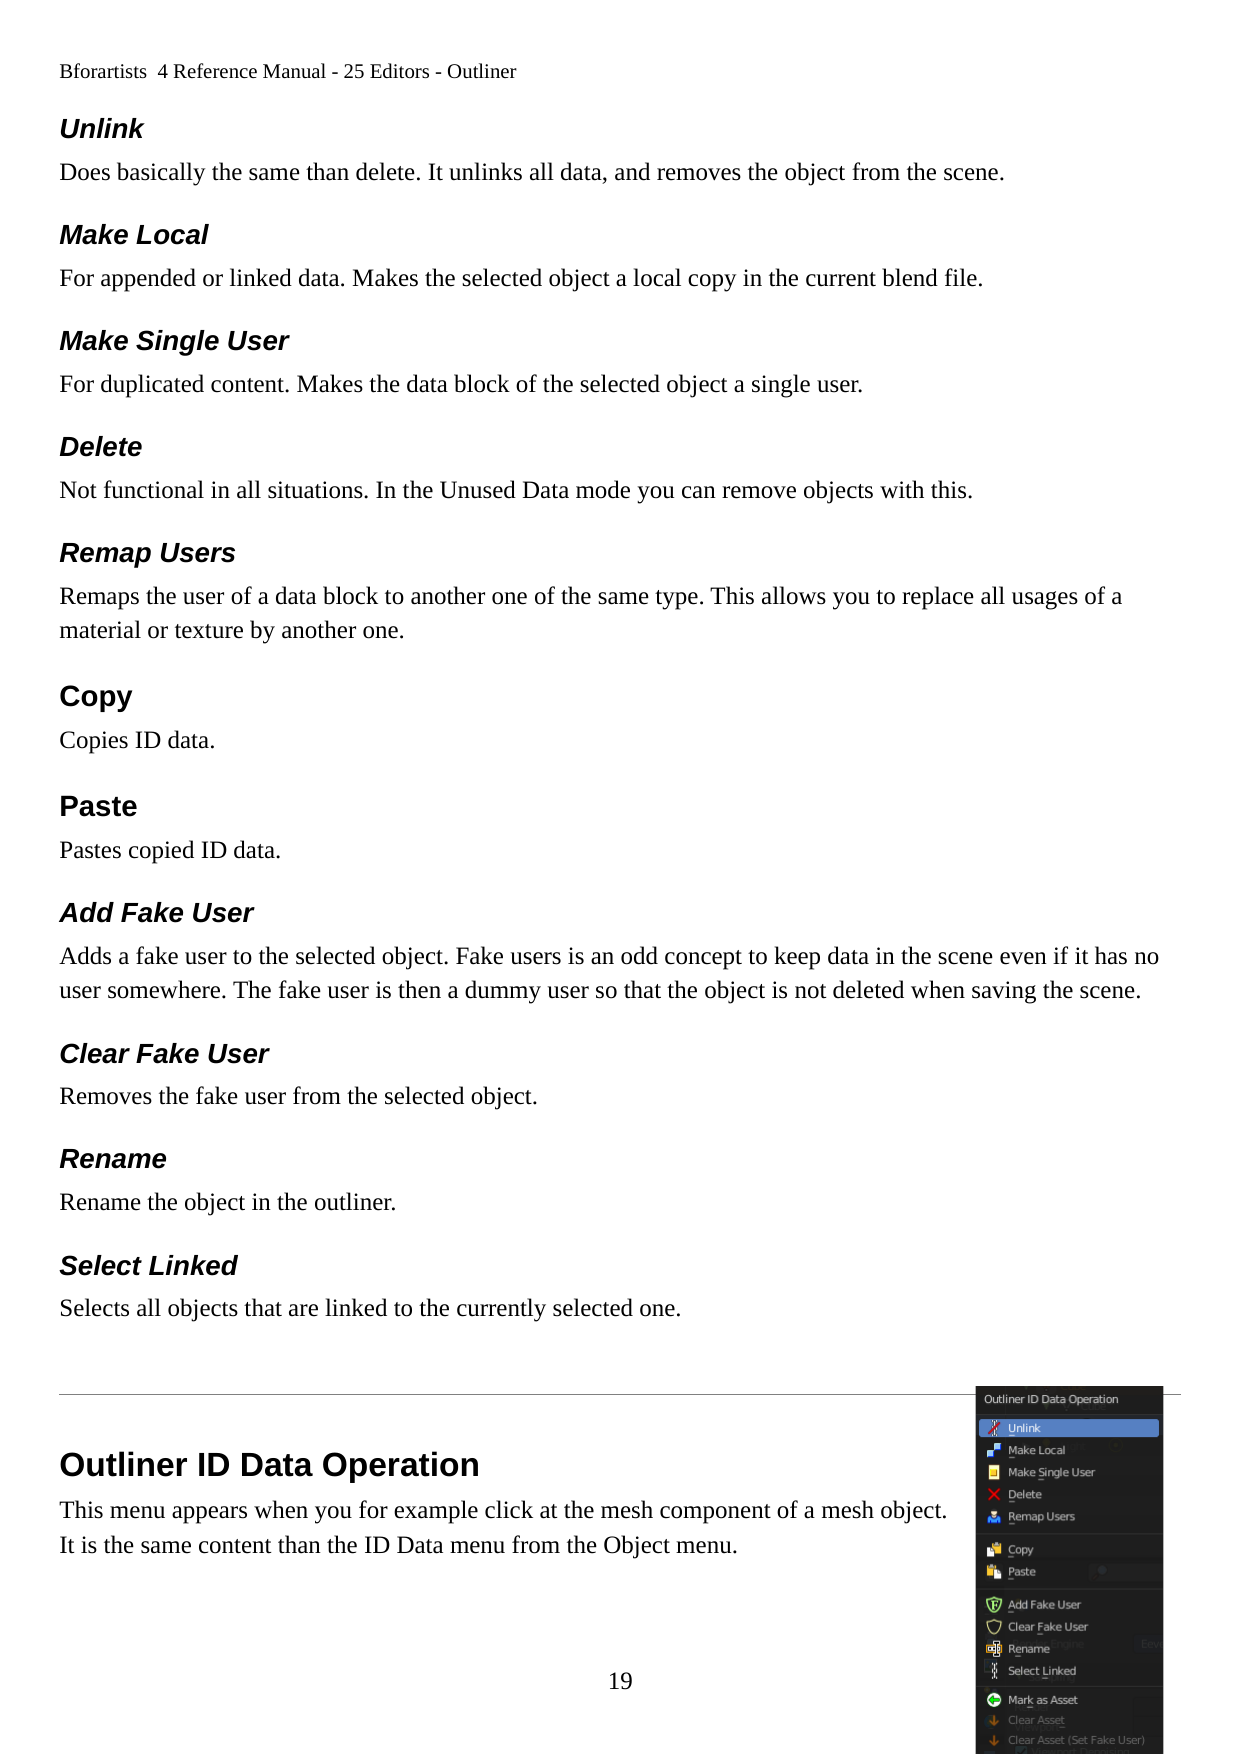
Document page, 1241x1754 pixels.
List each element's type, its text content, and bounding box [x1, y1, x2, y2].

picture [975, 1386, 1164, 1754]
subtitle Select Linked [59, 1249, 1181, 1281]
subtitle Unlink [59, 113, 1181, 144]
text Copies ID data. [59, 725, 1181, 754]
subtitle Rename [59, 1143, 1181, 1175]
text Pastes copied ID data. [59, 835, 1181, 864]
text For duplicated content. Makes the data block of the selected object a single user. [59, 369, 1181, 398]
subtitle Outliner ID Data Operation [59, 1444, 975, 1483]
text Remaps the user of a data block to another one of the same type. This allows you to replace all usages of a material or texture by another one. [59, 581, 1181, 644]
subtitle Copy [59, 679, 1181, 713]
subtitle Paste [59, 789, 1181, 822]
text Selects all objects that are linked to the currently selected one. [59, 1293, 1181, 1322]
subtitle Delete [59, 430, 1181, 462]
text Adds a fake user to the selected object. Fake users is an odd concept to keep data in the scene even if it has no user somewhere. The fake user is then a dummy user so that the object is not deleted when saving the scene. [59, 941, 1181, 1004]
subtitle Make Single User [59, 324, 1181, 356]
subtitle Make Local [59, 218, 1181, 250]
text Does basically the same than delete. It unlinks all data, and removes the object from the scene. [59, 157, 1181, 186]
subtitle [1164, 1444, 1181, 1483]
subtitle Add Fake User [59, 897, 1181, 928]
text Not functional in all situations. In the Unused Data mode you can remove objects with this. [59, 475, 1181, 503]
text Removes the fake user from the selected object. [59, 1081, 1181, 1110]
text For appended or linked data. Makes the selected object a local copy in the current blend file. [59, 263, 1181, 292]
subtitle Clear Fake User [59, 1037, 1181, 1069]
text This menu appears when you for example click at the mesh component of a mesh object. It is the same content than the ID Data menu from the Object menu. [59, 1496, 975, 1559]
subtitle Remap Users [59, 536, 1181, 568]
text Rename the object in the outliner. [59, 1187, 1181, 1216]
